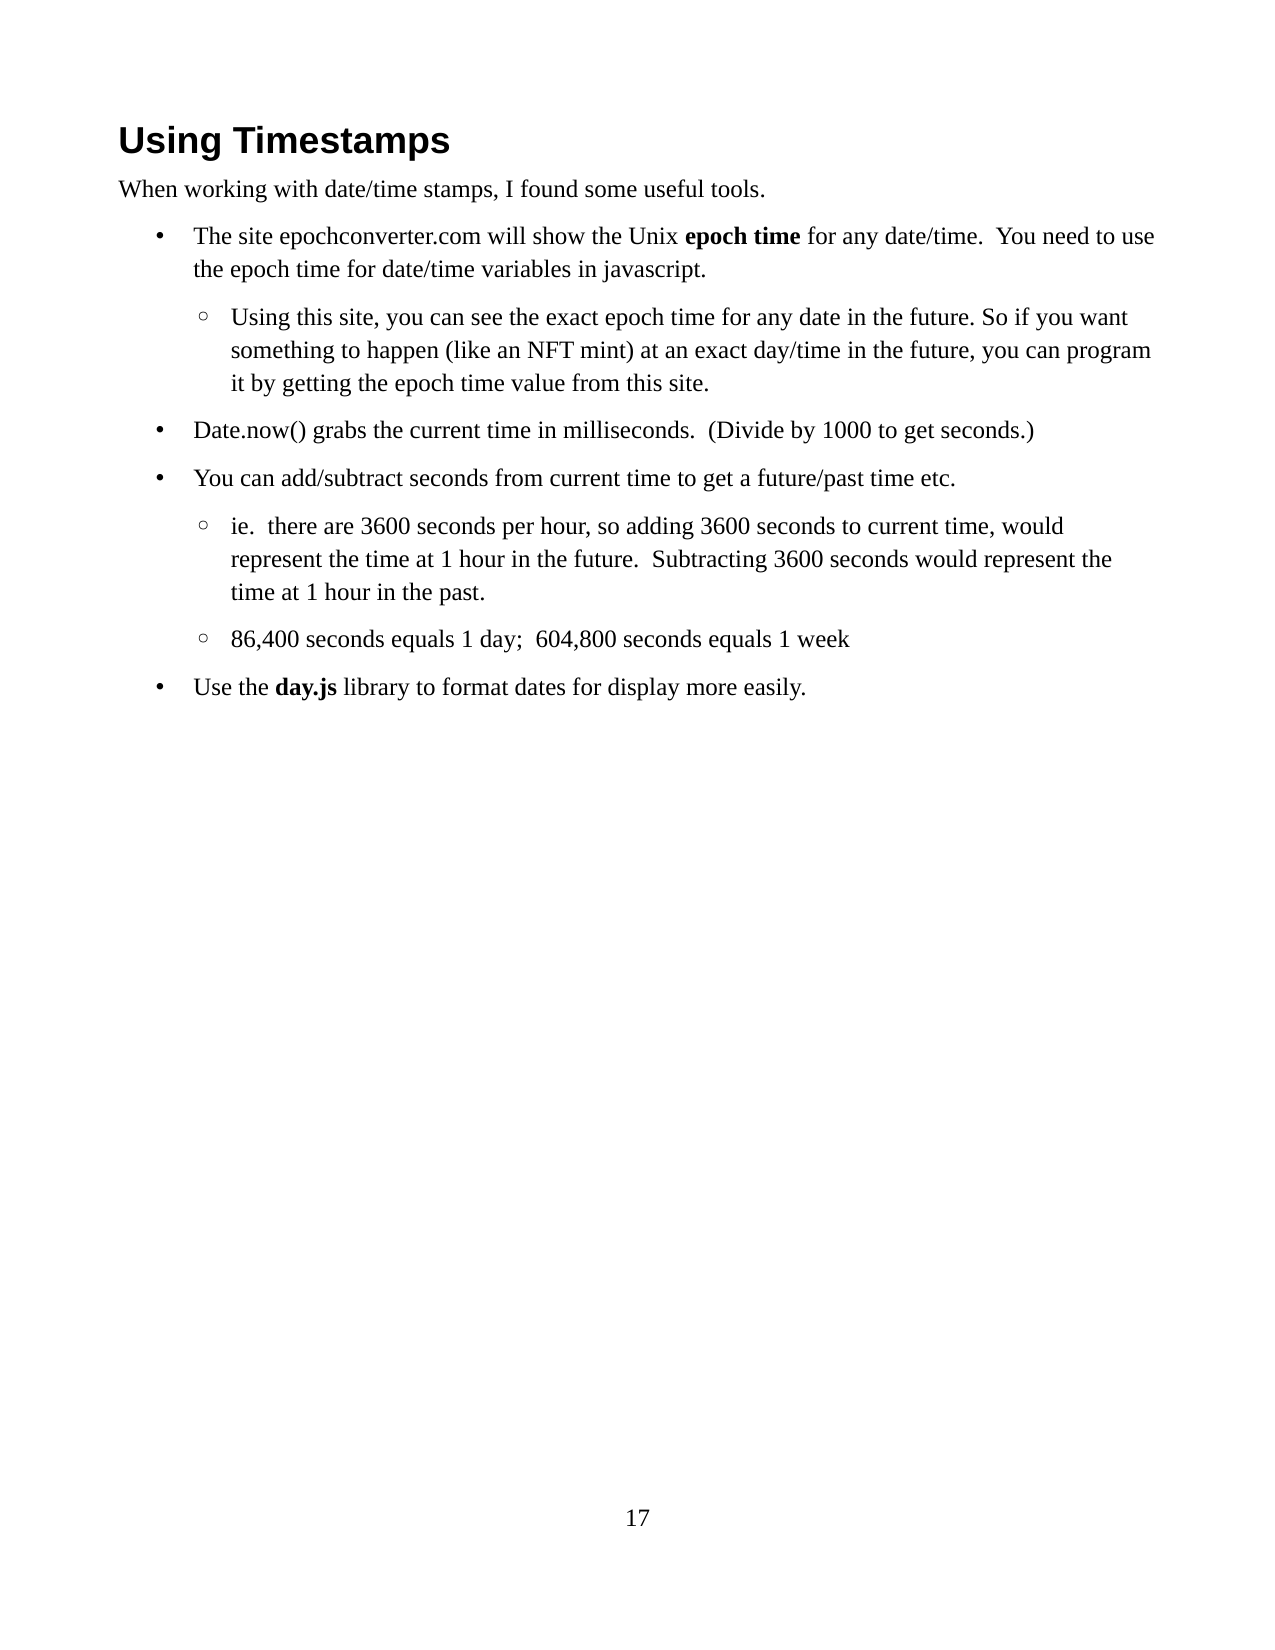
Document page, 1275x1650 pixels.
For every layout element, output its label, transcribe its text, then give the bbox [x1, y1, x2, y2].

list You can add/subtract seconds from current time to get a future/past time etc. [156, 463, 1157, 492]
list 86,400 seconds equals 1 day; 604,800 seconds equals 1 week [193, 624, 1157, 653]
list Using this site, you can see the exact epoch time for any date in the future. So if you want something to happen (like an NFT mint) at an exact day/time in the future, you can program it by getting the epoch time value from this site. [193, 302, 1157, 397]
list The site epochconverter.com will show the Unix epoch time for any date/time. You need to use the epoch time for date/time variables in javascript. [156, 221, 1157, 283]
list Use the day.js library to format dates for display more easily. [156, 672, 1157, 701]
list ie. there are 3600 seconds per hour, so adding 3600 seconds to current time, would represent the time at 1 hour in the future. Subtracting 3600 seconds would represent the time at 1 hour in the past. [193, 511, 1157, 606]
list Date.now() grabs the current time in milliseconds. (Divide by 1000 to get seconds.) [156, 416, 1157, 444]
text When working with date/time stamps, I found some useful tools. [118, 174, 1157, 202]
subtitle Using Timestamps [118, 118, 1157, 161]
